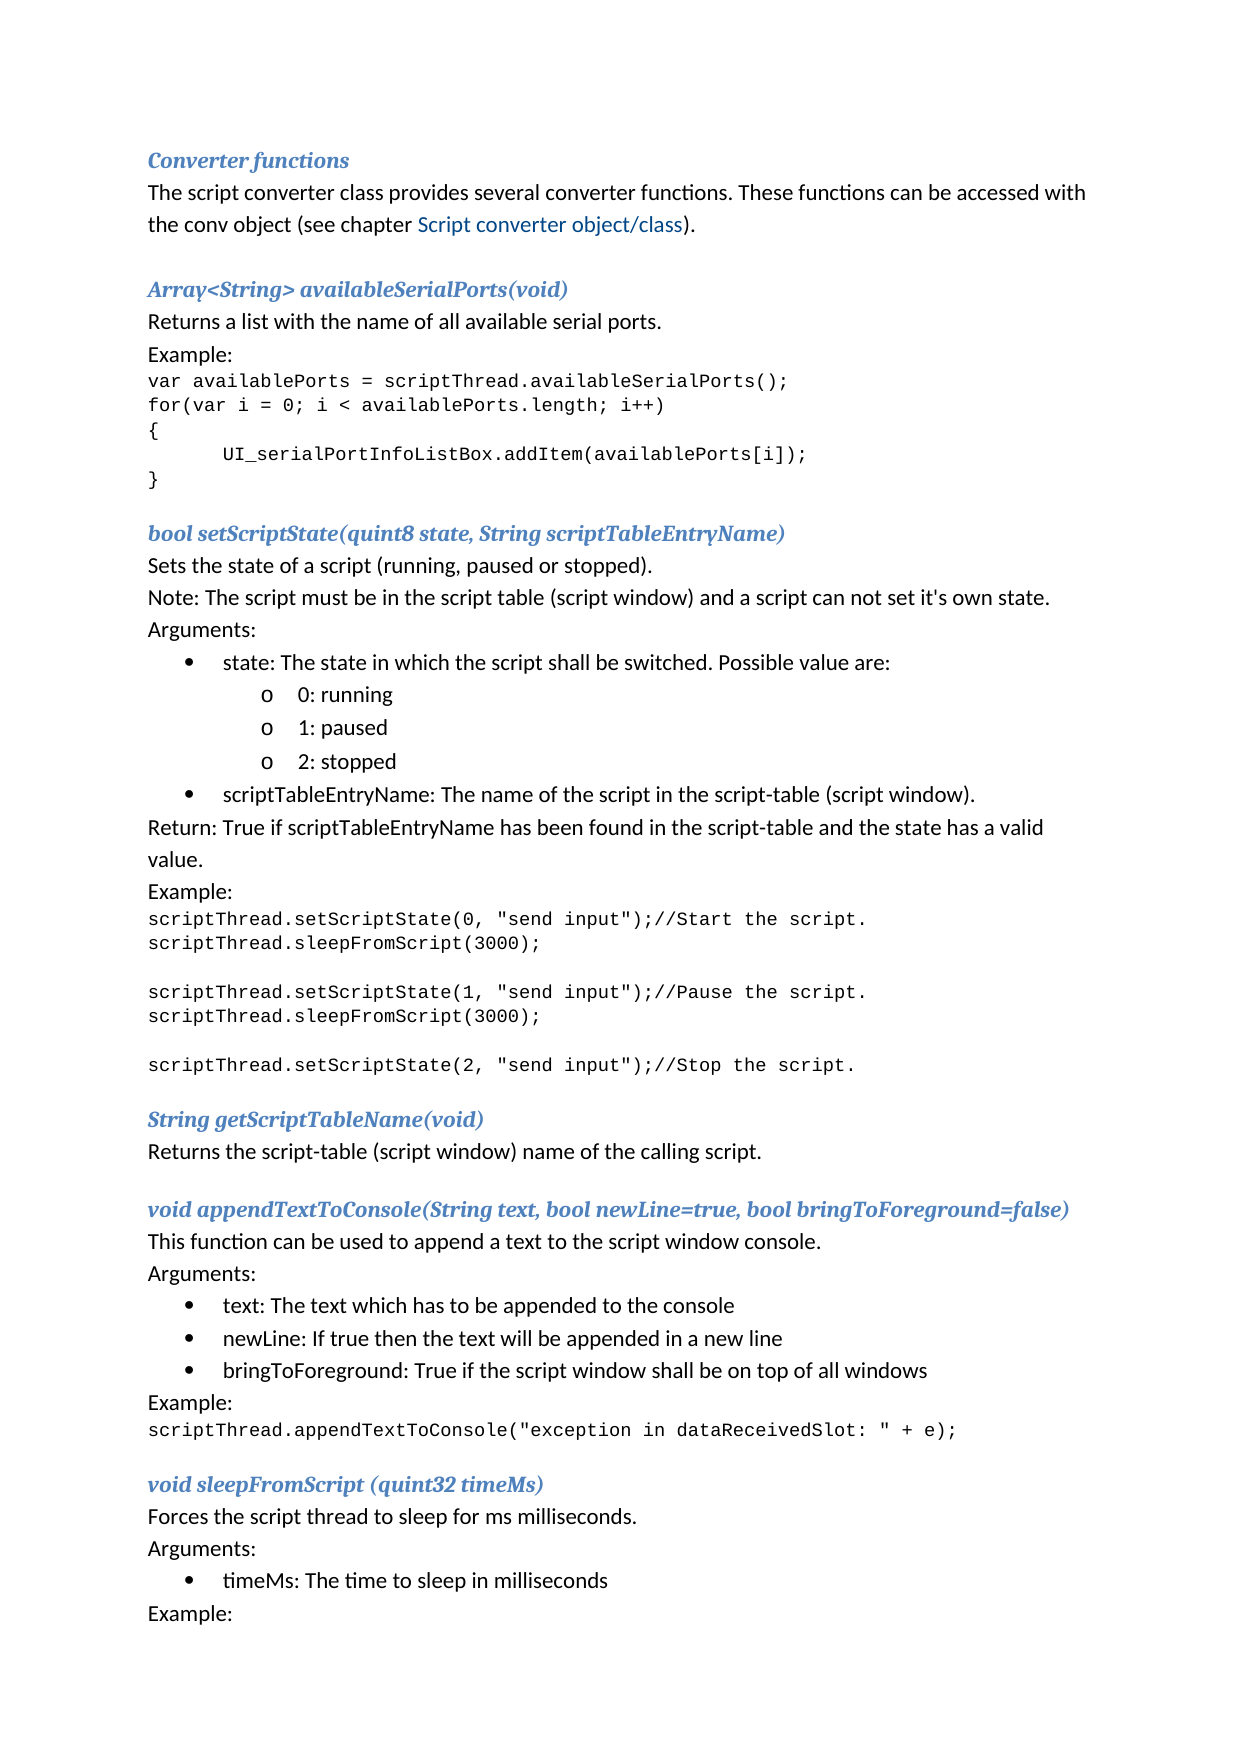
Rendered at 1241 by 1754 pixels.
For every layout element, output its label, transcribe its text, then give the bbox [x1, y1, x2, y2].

text The script converter class provides several converter functions. These functions can be accessed with the conv object (see chapter Script converter object/class). [148, 178, 1093, 238]
list 1: paused [260, 713, 1093, 743]
subtitle String getScriptTableName(void) [148, 1107, 1093, 1134]
text scriptThread.setScriptState(1, "send input");//Pause the script. [148, 982, 1093, 1004]
subtitle Array<String> availableSerialPorts(void) [148, 277, 1093, 304]
text This function can be used to append a text to the script window console. [148, 1227, 1093, 1255]
subtitle void sleepFromScript (quint32 timeMs) [148, 1472, 1093, 1498]
text scriptThread.setScriptState(2, "send input");//Stop the script. [148, 1056, 1093, 1077]
text Example: [148, 1388, 1093, 1416]
subtitle bool setScriptState(quint8 state, String scriptTableEntryName) [148, 521, 1093, 547]
text Returns a list with the name of all available serial ports. [148, 307, 1093, 336]
text { [148, 421, 1093, 442]
text Sets the state of a script (running, paused or stopped). [148, 551, 1093, 579]
text Arguments: [148, 1534, 1093, 1562]
text } [148, 469, 1093, 491]
subtitle Converter functions [148, 148, 1093, 174]
text var availablePorts = scriptThread.availableSerialPorts(); [148, 372, 1093, 393]
list newLine: If true then the text will be appended in a new line [185, 1324, 1093, 1352]
text scriptThread.sleepFromScript(3000); [148, 934, 1093, 955]
list Return: True if scriptTableEntryName has been found in the script-table and the state has a valid value. [148, 813, 1093, 873]
text scriptThread.setScriptState(0, "send input");//Start the script. [148, 909, 1093, 931]
text scriptThread.sleepFromScript(3000); [148, 1007, 1093, 1028]
text UI_serialPortInfoListBox.addItem(availablePorts[i]); [148, 445, 1093, 466]
text Example: [148, 1599, 1093, 1627]
text Forces the script thread to sleep for ms milliseconds. [148, 1502, 1093, 1530]
text Arguments: [148, 1259, 1093, 1287]
text Example: [148, 340, 1093, 368]
list 0: running [260, 680, 1093, 709]
list bringToForeground: True if the script window shall be on top of all windows [185, 1356, 1093, 1384]
text Note: The script must be in the script table (script window) and a script can not set it's own state. [148, 583, 1093, 611]
text Arguments: [148, 616, 1093, 644]
subtitle void appendTextToConsole(String text, bool newLine=true, bool bringToForeground=false) [148, 1197, 1093, 1223]
list state: The state in which the script shall be switched. Possible value are: [185, 648, 1093, 676]
list scriptTableEntryName: The name of the script in the script-table (script window). [185, 781, 1093, 809]
list timeMs: The time to sleep in milliseconds [185, 1567, 1093, 1594]
text for(var i = 0; i < availablePorts.length; i++) [148, 396, 1093, 417]
list 2: stopped [260, 747, 1093, 776]
text Returns the script-table (script window) name of the calling script. [148, 1137, 1093, 1166]
text Example: [148, 877, 1093, 905]
list text: The text which has to be appended to the console [185, 1292, 1093, 1319]
text scriptThread.appendTextToConsole("exception in dataReceivedSlot: " + e); [148, 1420, 1093, 1442]
